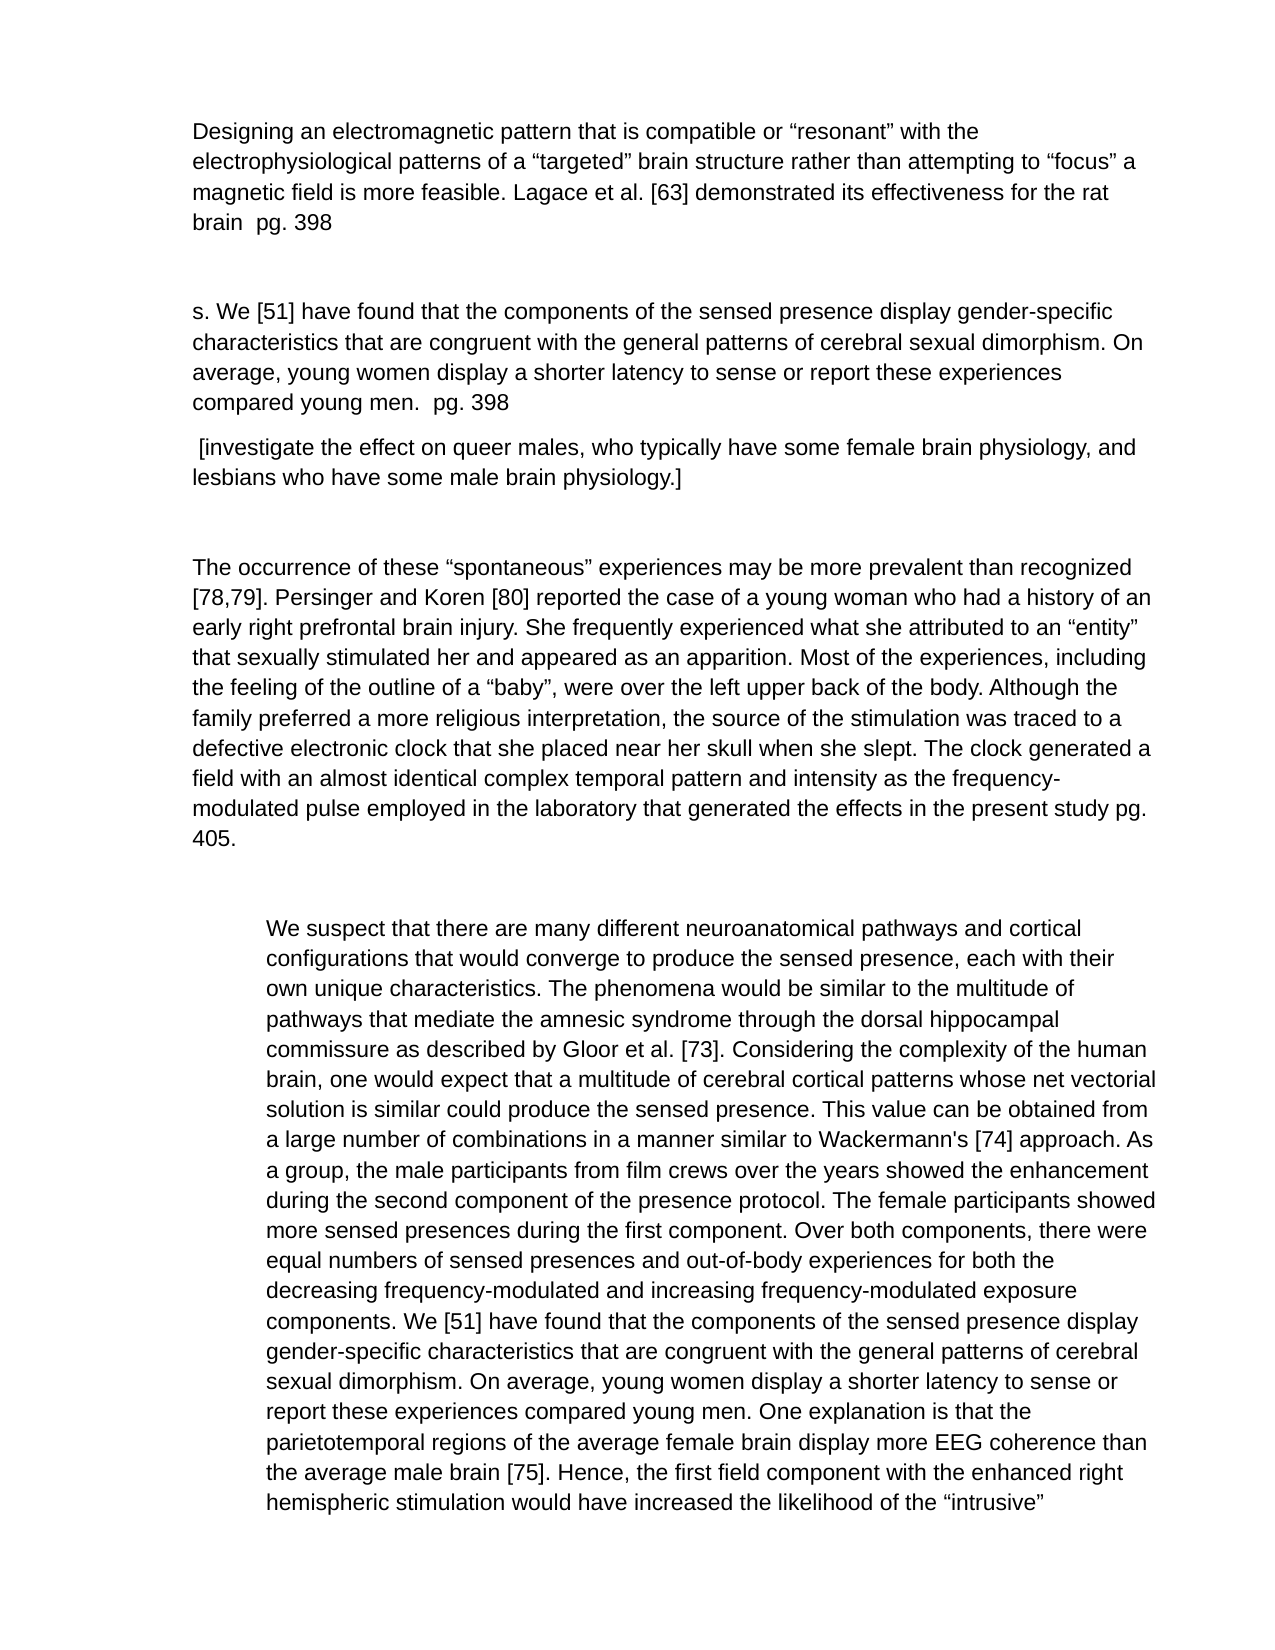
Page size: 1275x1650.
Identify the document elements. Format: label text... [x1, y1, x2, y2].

text Designing an electromagnetic pattern that is compatible or “resonant” with the electrophysiological patterns of a “targeted” brain structure rather than attempting to “focus” a magnetic field is more feasible. Lagace et al. [63] demonstrated its effectiveness for the rat brain pg. 398 [192, 118, 1157, 235]
text The occurrence of these “spontaneous” experiences may be more prevalent than recognized [78,79]. Persinger and Koren [80] reported the case of a young woman who had a history of an early right prefrontal brain injury. She frequently experienced what she attributed to an “entity” that sexually stimulated her and appeared as an apparition. Most of the experiences, including the feeling of the outline of a “baby”, were over the left upper back of the body. Although the family preferred a more religious interpretation, the source of the stimulation was traced to a defective electronic clock that she placed near her skull when she slept. The clock generated a field with an almost identical complex temporal pattern and intensity as the frequency-modulated pulse employed in the laboratory that generated the effects in the present study pg. 405. [192, 553, 1157, 852]
text [investigate the effect on queer males, who typically have some female brain physiology, and lesbians who have some male brain physiology.] [192, 434, 1157, 490]
text s. We [51] have found that the components of the sensed presence display gender-specific characteristics that are congruent with the general patterns of cerebral sexual dimorphism. On average, young women display a shorter latency to sense or report these experiences compared young men. pg. 398 [192, 298, 1157, 415]
text We suspect that there are many different neuroanatomical pathways and cortical configurations that would converge to produce the sensed presence, each with their own unique characteristics. The phenomena would be similar to the multitude of pathways that mediate the amnesic syndrome through the dorsal hippocampal commissure as described by Gloor et al. [73]. Considering the complexity of the human brain, one would expect that a multitude of cerebral cortical patterns whose net vectorial solution is similar could produce the sensed presence. This value can be obtained from a large number of combinations in a manner similar to Wackermann's [74] approach. As a group, the male participants from film crews over the years showed the enhancement during the second component of the presence protocol. The female participants showed more sensed presences during the first component. Over both components, there were equal numbers of sensed presences and out-of-body experiences for both the decreasing frequency-modulated and increasing frequency-modulated exposure components. We [51] have found that the components of the sensed presence display gender-specific characteristics that are congruent with the general patterns of cerebral sexual dimorphism. On average, young women display a shorter latency to sense or report these experiences compared young men. One explanation is that the parietotemporal regions of the average female brain display more EEG coherence than the average male brain [75]. Hence, the first field component with the enhanced right hemispheric stimulation would have increased the likelihood of the “intrusive” [266, 915, 1157, 1515]
